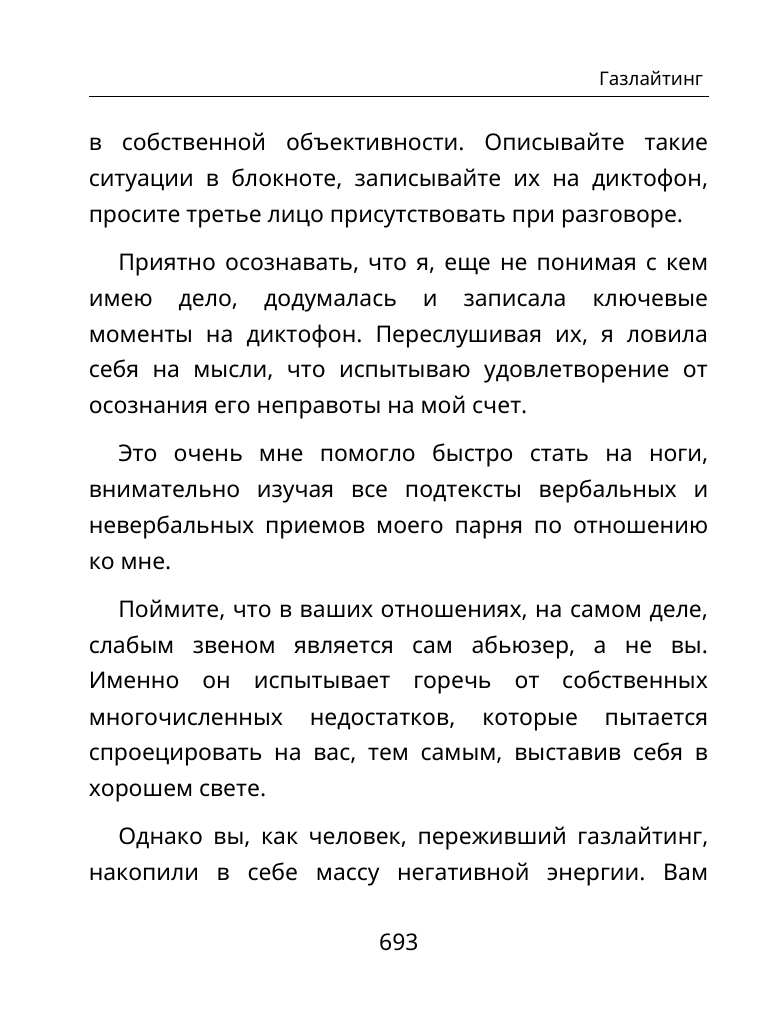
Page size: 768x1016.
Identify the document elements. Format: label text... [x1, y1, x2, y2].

text Поймите, что в ваших отношениях, на самом деле, слабым звеном является сам абьюзер, а не вы. Именно он испытывает горечь от собственных многочисленных недостатков, которые пытается спроецировать на вас, тем самым, выставив себя в хорошем свете. [88, 593, 709, 803]
text Это очень мне помогло быстро стать на ноги, внимательно изучая все подтексты вербальных и невербальных приемов моего парня по отношению ко мне. [88, 437, 709, 576]
text Приятно осознавать, что я, еще не понимая с кем имею дело, додумалась и записала ключевые моменты на диктофон. Переслушивая их, я ловила себя на мысли, что испытываю удовлетворение от осознания его неправоты на мой счет. [88, 246, 709, 421]
text Однако вы, как человек, переживший газлайтинг, накопили в себе массу негативной энергии. Вам [88, 820, 709, 887]
text в собственной объективности. Описывайте такие ситуации в блокноте, записывайте их на диктофон, просите третье лицо присутствовать при разговоре. [88, 126, 709, 229]
